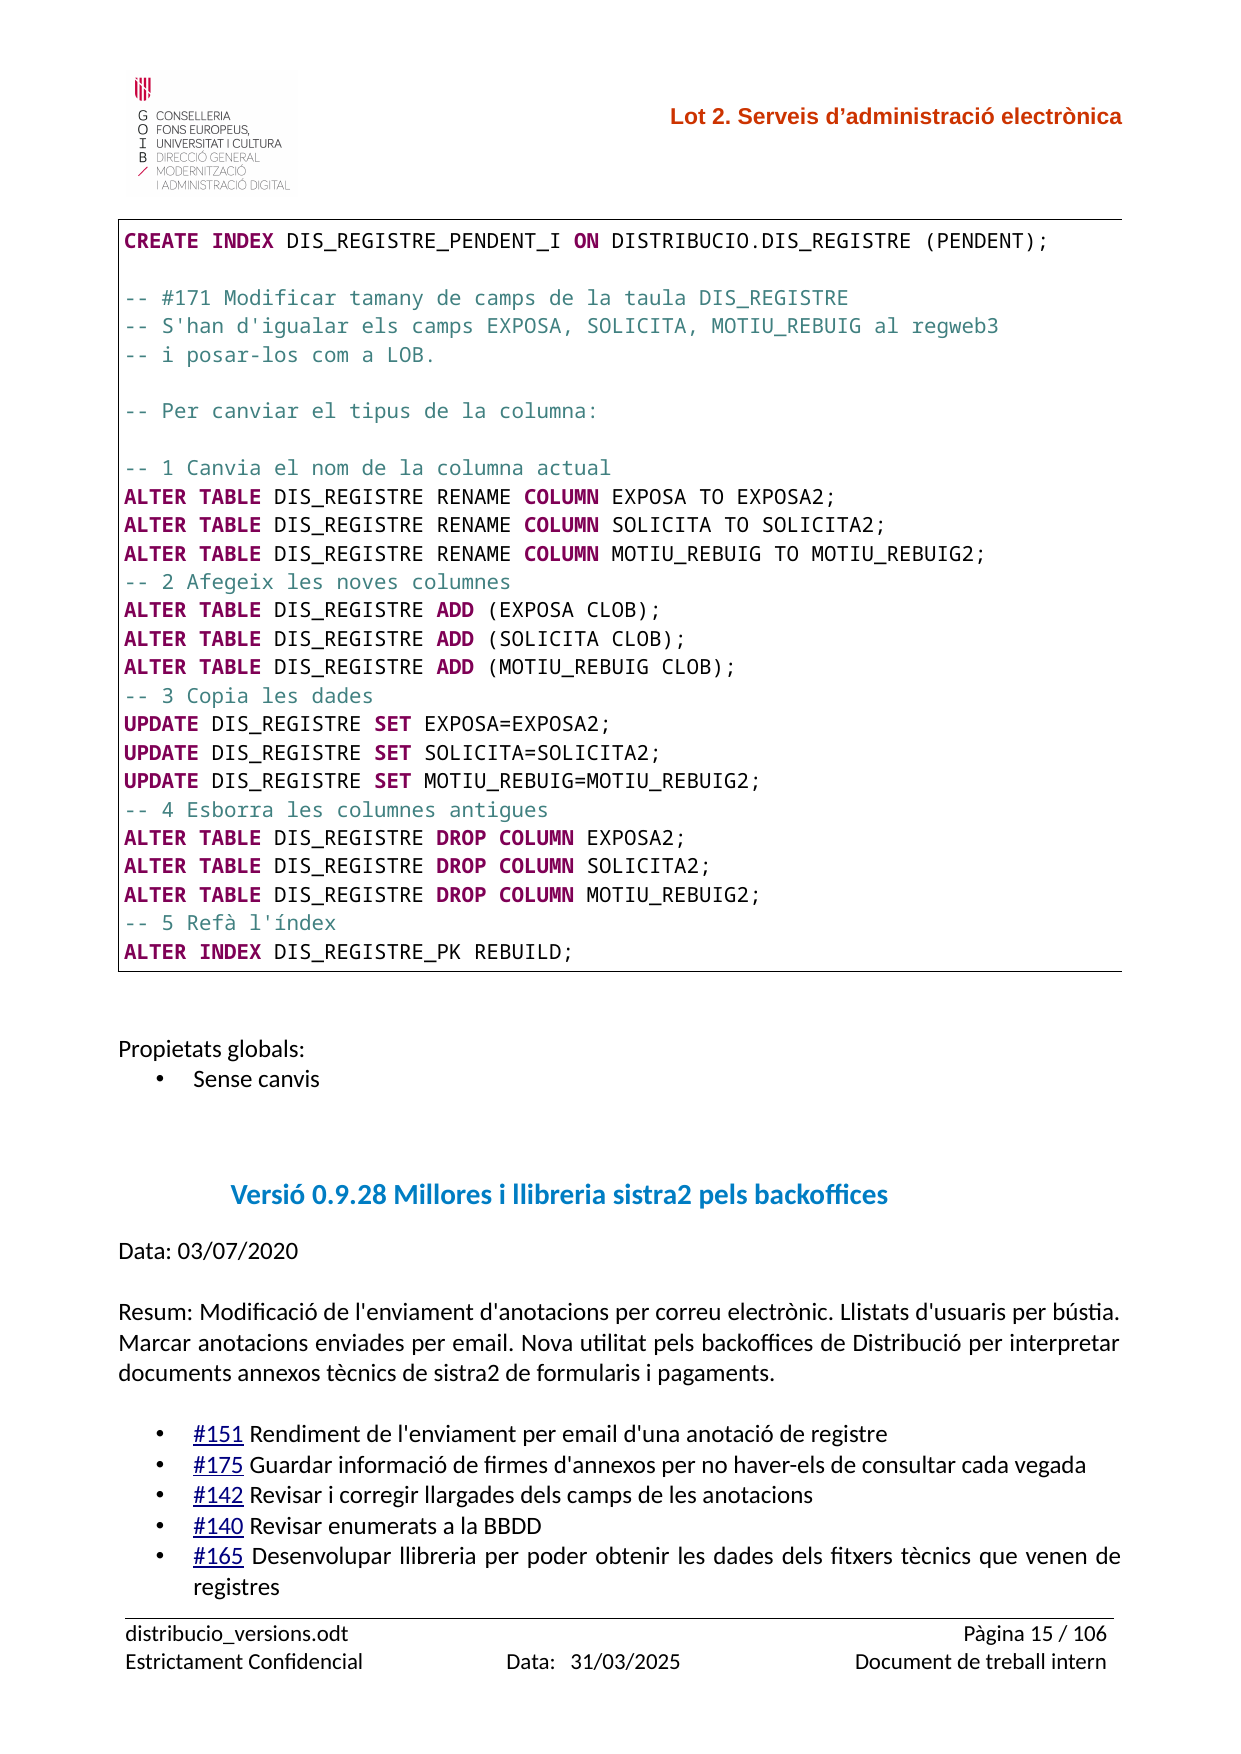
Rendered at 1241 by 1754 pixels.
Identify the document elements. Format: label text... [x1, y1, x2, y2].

list #175 Guardar informació de firmes d'annexos per no haver-els de consultar cada vegada [156, 1449, 1122, 1479]
table_header CREATE INDEX DIS_REGISTRE_PENDENT_I ON DISTRIBUCIO.DIS_REGISTRE (PENDENT); -- #171 Modificar tamany de camps de la taula DIS_REGISTRE -- S'han d'igualar els camps EXPOSA, SOLICITA, MOTIU_REBUIG al regweb3 -- i posar-los com a LOB. -- Per canviar el tipus de la columna: -- 1 Canvia el nom de la columna actual ALTER TABLE DIS_REGISTRE RENAME COLUMN EXPOSA TO EXPOSA2; ALTER TABLE DIS_REGISTRE RENAME COLUMN SOLICITA TO SOLICITA2; ALTER TABLE DIS_REGISTRE RENAME COLUMN MOTIU_REBUIG TO MOTIU_REBUIG2; -- 2 Afegeix les noves columnes ALTER TABLE DIS_REGISTRE ADD (EXPOSA CLOB); ALTER TABLE DIS_REGISTRE ADD (SOLICITA CLOB); ALTER TABLE DIS_REGISTRE ADD (MOTIU_REBUIG CLOB); -- 3 Copia les dades UPDATE DIS_REGISTRE SET EXPOSA=EXPOSA2; UPDATE DIS_REGISTRE SET SOLICITA=SOLICITA2; UPDATE DIS_REGISTRE SET MOTIU_REBUIG=MOTIU_REBUIG2; -- 4 Esborra les columnes antigues ALTER TABLE DIS_REGISTRE DROP COLUMN EXPOSA2; ALTER TABLE DIS_REGISTRE DROP COLUMN SOLICITA2; ALTER TABLE DIS_REGISTRE DROP COLUMN MOTIU_REBUIG2; -- 5 Refà l'índex ALTER INDEX DIS_REGISTRE_PK REBUILD; [119, 220, 1122, 971]
list Sense canvis [156, 1064, 1122, 1094]
picture [126, 70, 299, 197]
list #140 Revisar enumerats a la BBDD [156, 1510, 1122, 1540]
text Propietats globals: [118, 1033, 1122, 1064]
subtitle Versió 0.9.28 Millores i llibreria sistra2 pels backoffices [153, 1176, 1122, 1211]
text Data: 03/07/2020 [118, 1235, 1122, 1266]
list #151 Rendiment de l'enviament per email d'una anotació de registre [156, 1418, 1122, 1449]
text Resum: Modificació de l'enviament d'anotacions per correu electrònic. Llistats d'usuaris per bústia. Marcar anotacions enviades per email. Nova utilitat pels backoffices de Distribució per interpretar documents annexos tècnics de sistra2 de formularis i pagaments. [118, 1296, 1122, 1388]
list #142 Revisar i corregir llargades dels camps de les anotacions [156, 1479, 1122, 1510]
list #165 Desenvolupar llibreria per poder obtenir les dades dels fitxers tècnics que venen de registres [156, 1540, 1122, 1601]
